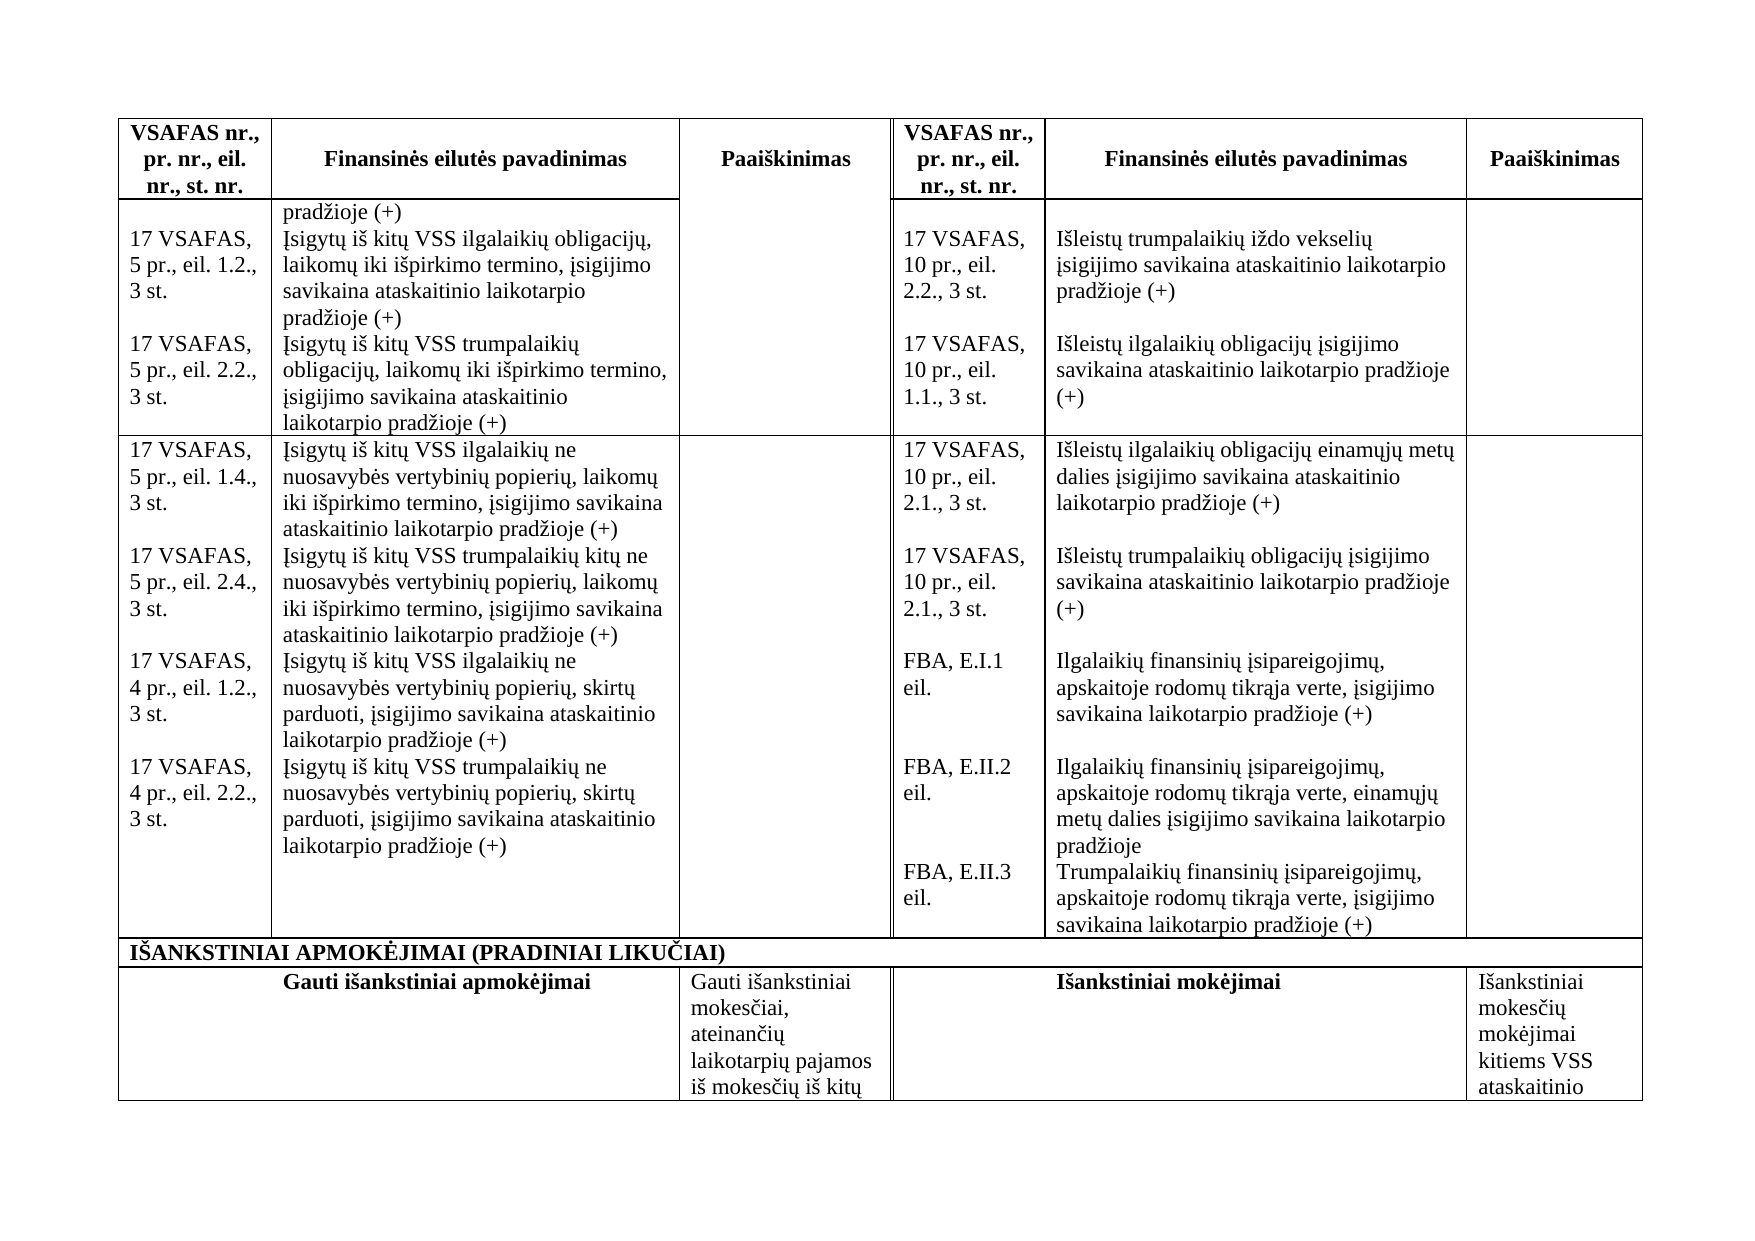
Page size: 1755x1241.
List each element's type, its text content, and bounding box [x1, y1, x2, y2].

table_cell Įsigytų iš kitų VSS trumpalaikių ne nuosavybės vertybinių popierių, skirtų parduoti, įsigijimo savikaina ataskaitinio laikotarpio pradžioje (+) [272, 753, 679, 858]
table_header VSAFAS nr., pr. nr., eil. nr., st. nr. [894, 119, 1044, 198]
table_cell Ilgalaikių finansinių įsipareigojimų, apskaitoje rodomų tikrąja verte, įsigijimo savikaina laikotarpio pradžioje (+) [1046, 647, 1466, 753]
table_cell 17 VSAFAS, 10 pr., eil. 2.1., 3 st. [894, 542, 1044, 647]
table_cell Įsigytų iš kitų VSS ilgalaikių ne nuosavybės vertybinių popierių, skirtų parduoti, įsigijimo savikaina ataskaitinio laikotarpio pradžioje (+) [272, 647, 679, 753]
table_cell 17 VSAFAS, 5 pr., eil. 1.2., 3 st. [119, 225, 271, 330]
table_cell Gauti išankstiniai apmokėjimai [271, 968, 679, 1099]
table_cell FBA, E.II.2 eil. [894, 753, 1044, 858]
table_cell Trumpalaikių finansinių įsipareigojimų, apskaitoje rodomų tikrąja verte, įsigijimo savikaina laikotarpio pradžioje (+) [1046, 858, 1466, 937]
table_cell [1467, 330, 1642, 435]
table_cell 17 VSAFAS, 5 pr., eil. 1.4., 3 st. [119, 436, 271, 542]
table_cell [680, 330, 890, 435]
table_cell 17 VSAFAS, 10 pr., eil. 1.1., 3 st. [894, 330, 1044, 435]
table_cell [680, 858, 890, 937]
table_cell Gauti išankstiniai mokesčiai, ateinančių laikotarpių pajamos iš mokesčių iš kitų [680, 968, 890, 1099]
table_cell Išleistų trumpalaikių obligacijų įsigijimo savikaina ataskaitinio laikotarpio pradžioje (+) [1046, 542, 1466, 647]
table_header VSAFAS nr., pr. nr., eil. nr., st. nr. [119, 119, 271, 198]
table_cell 17 VSAFAS, 10 pr., eil. 2.1., 3 st. [894, 436, 1044, 542]
table_cell [119, 858, 271, 937]
table_header Paaiškinimas [680, 119, 890, 198]
table_cell Išleistų trumpalaikių iždo vekselių įsigijimo savikaina ataskaitinio laikotarpio pradžioje (+) [1046, 225, 1466, 330]
table_cell [680, 647, 890, 753]
table_cell [1467, 753, 1642, 858]
table_cell pradžioje (+) [272, 200, 679, 224]
table_cell Įsigytų iš kitų VSS trumpalaikių obligacijų, laikomų iki išpirkimo termino, įsigijimo savikaina ataskaitinio laikotarpio pradžioje (+) [272, 330, 679, 435]
table_cell Įsigytų iš kitų VSS trumpalaikių kitų ne nuosavybės vertybinių popierių, laikomų iki išpirkimo termino, įsigijimo savikaina ataskaitinio laikotarpio pradžioje (+) [272, 542, 679, 647]
table_header Finansinės eilutės pavadinimas [272, 119, 679, 198]
table_cell 17 VSAFAS, 10 pr., eil. 2.2., 3 st. [894, 225, 1044, 330]
table_cell Įsigytų iš kitų VSS ilgalaikių obligacijų, laikomų iki išpirkimo termino, įsigijimo savikaina ataskaitinio laikotarpio pradžioje (+) [272, 225, 679, 330]
table_cell Išankstiniai mokesčių mokėjimai kitiems VSS ataskaitinio [1467, 968, 1642, 1099]
table_cell Išleistų ilgalaikių obligacijų einamųjų metų dalies įsigijimo savikaina ataskaitinio laikotarpio pradžioje (+) [1046, 436, 1466, 542]
table_cell [1467, 647, 1642, 753]
table_cell [894, 200, 1044, 224]
table_cell [1467, 858, 1642, 937]
table_cell 17 VSAFAS, 4 pr., eil. 2.2., 3 st. [119, 753, 271, 858]
table_cell Išleistų ilgalaikių obligacijų įsigijimo savikaina ataskaitinio laikotarpio pradžioje (+) [1046, 330, 1466, 435]
table_cell [1467, 225, 1642, 330]
table_cell [680, 753, 890, 858]
table_cell [1467, 200, 1642, 224]
table_header Paaiškinimas [1467, 119, 1642, 198]
table_cell [1467, 542, 1642, 647]
table_cell [680, 225, 890, 330]
table_cell [680, 542, 890, 647]
table_cell [1046, 200, 1466, 224]
table_cell Ilgalaikių finansinių įsipareigojimų, apskaitoje rodomų tikrąja verte, einamųjų metų dalies įsigijimo savikaina laikotarpio pradžioje [1046, 753, 1466, 858]
table_cell IŠANKSTINIAI APMOKĖJIMAI (PRADINIAI LIKUČIAI) [119, 939, 1642, 966]
table_cell [272, 858, 679, 937]
table_cell [680, 198, 890, 224]
table_cell 17 VSAFAS, 5 pr., eil. 2.4., 3 st. [119, 542, 271, 647]
table_cell [894, 968, 1045, 1099]
table_cell FBA, E.I.1 eil. [894, 647, 1044, 753]
table_cell [119, 200, 271, 224]
table_cell [1467, 436, 1642, 542]
table_cell Išankstiniai mokėjimai [1045, 968, 1466, 1099]
table_cell Įsigytų iš kitų VSS ilgalaikių ne nuosavybės vertybinių popierių, laikomų iki išpirkimo termino, įsigijimo savikaina ataskaitinio laikotarpio pradžioje (+) [272, 436, 679, 542]
table_cell 17 VSAFAS, 4 pr., eil. 1.2., 3 st. [119, 647, 271, 753]
table_cell 17 VSAFAS, 5 pr., eil. 2.2., 3 st. [119, 330, 271, 435]
table_cell FBA, E.II.3 eil. [894, 858, 1044, 937]
table_cell [119, 968, 271, 1099]
table_cell [680, 436, 890, 542]
table_header Finansinės eilutės pavadinimas [1046, 119, 1466, 198]
